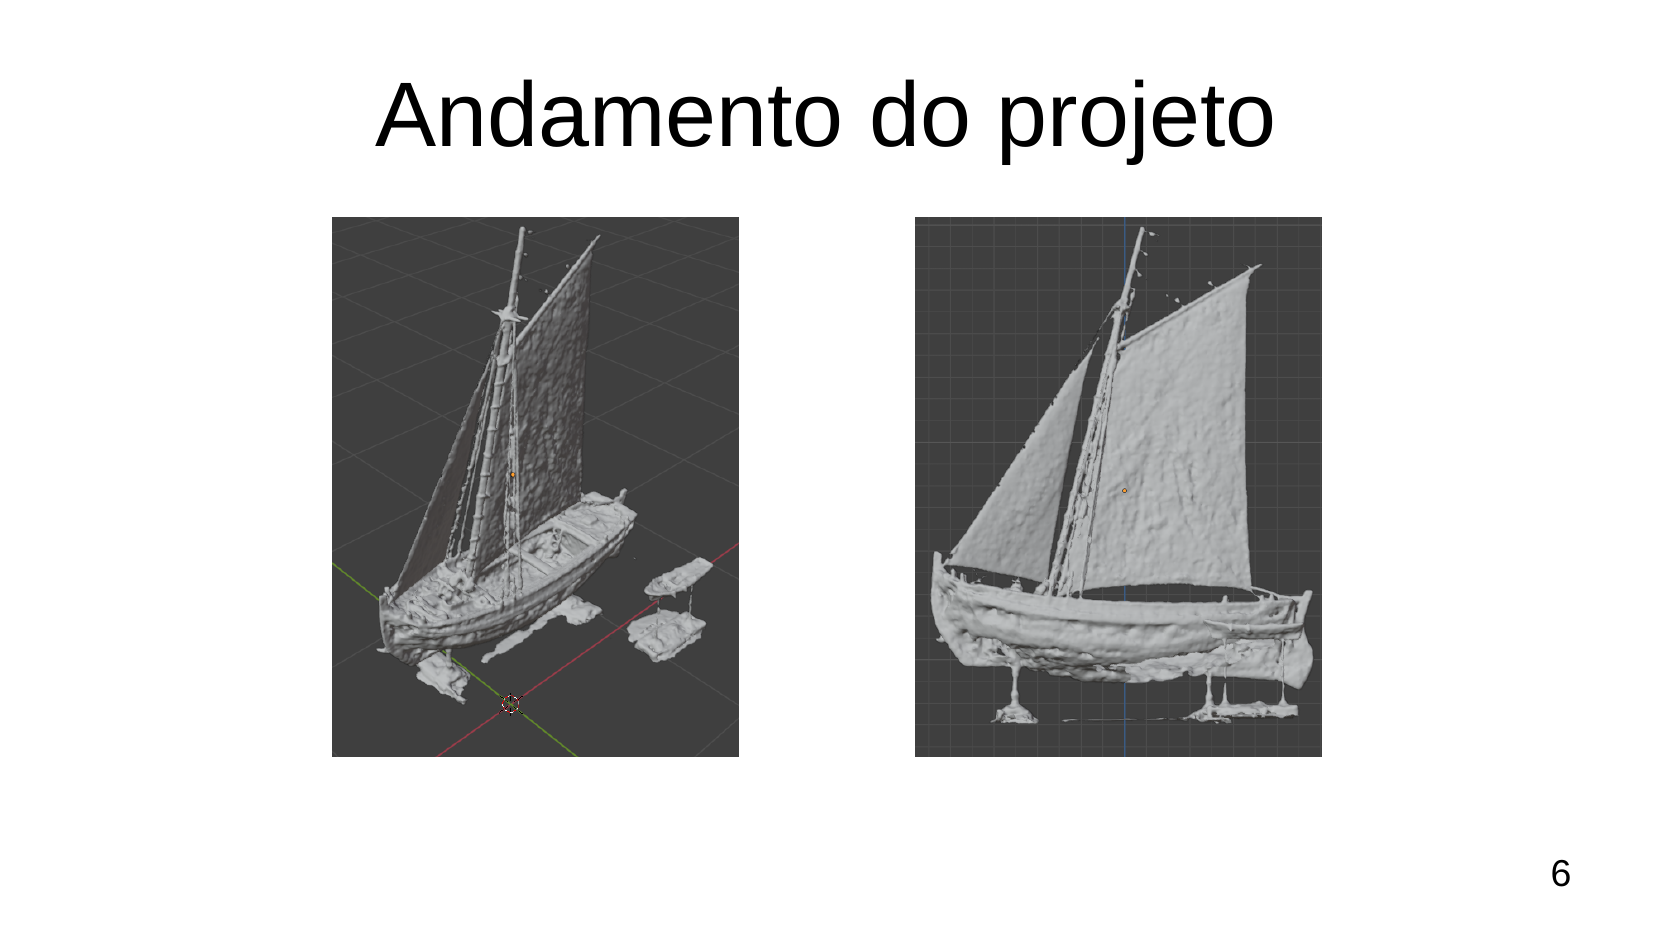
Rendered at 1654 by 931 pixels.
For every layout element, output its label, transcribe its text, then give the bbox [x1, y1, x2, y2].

picture [915, 217, 1322, 758]
picture [332, 217, 739, 758]
text_box [1535, 845, 1654, 916]
title Andamento do projeto [82, 37, 1571, 193]
